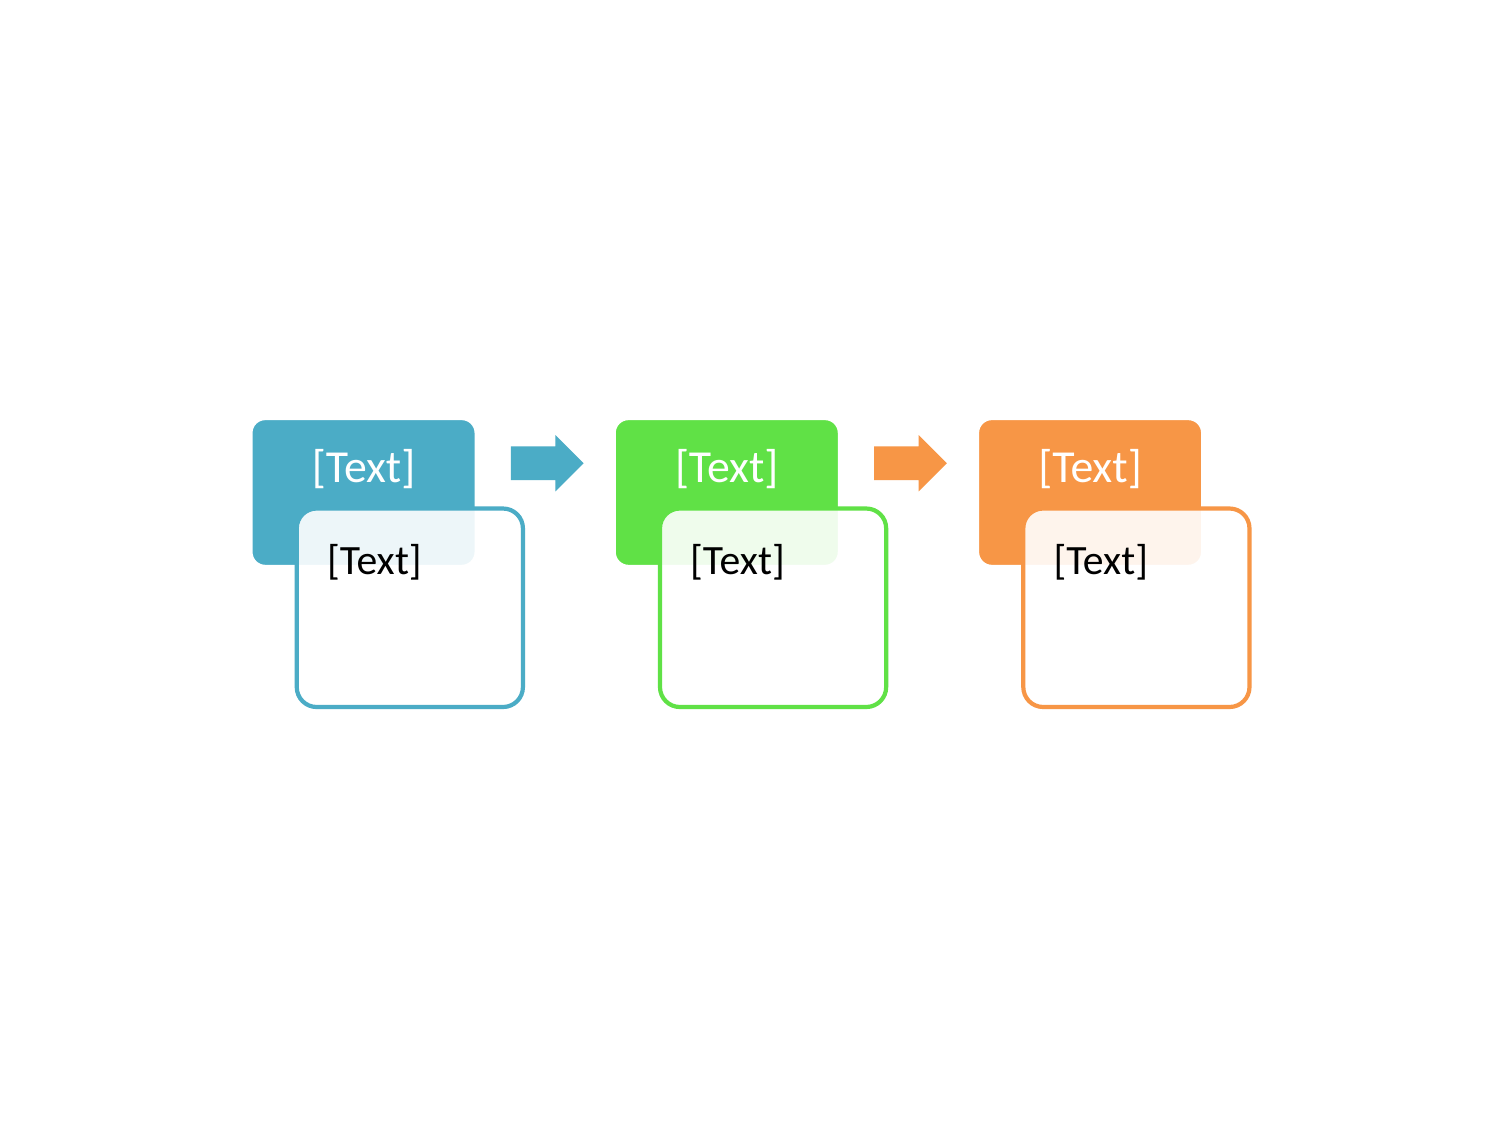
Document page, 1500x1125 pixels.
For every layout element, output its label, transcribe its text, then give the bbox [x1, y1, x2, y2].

text_box [Text] [1023, 508, 1250, 708]
text_box [510, 435, 584, 492]
text_box [Text] [296, 508, 523, 708]
text_box [Text] [613, 418, 840, 567]
text_box [Text] [977, 418, 1204, 567]
text_box [874, 435, 947, 492]
text_box [Text] [250, 418, 477, 567]
text_box [Text] [660, 508, 887, 708]
